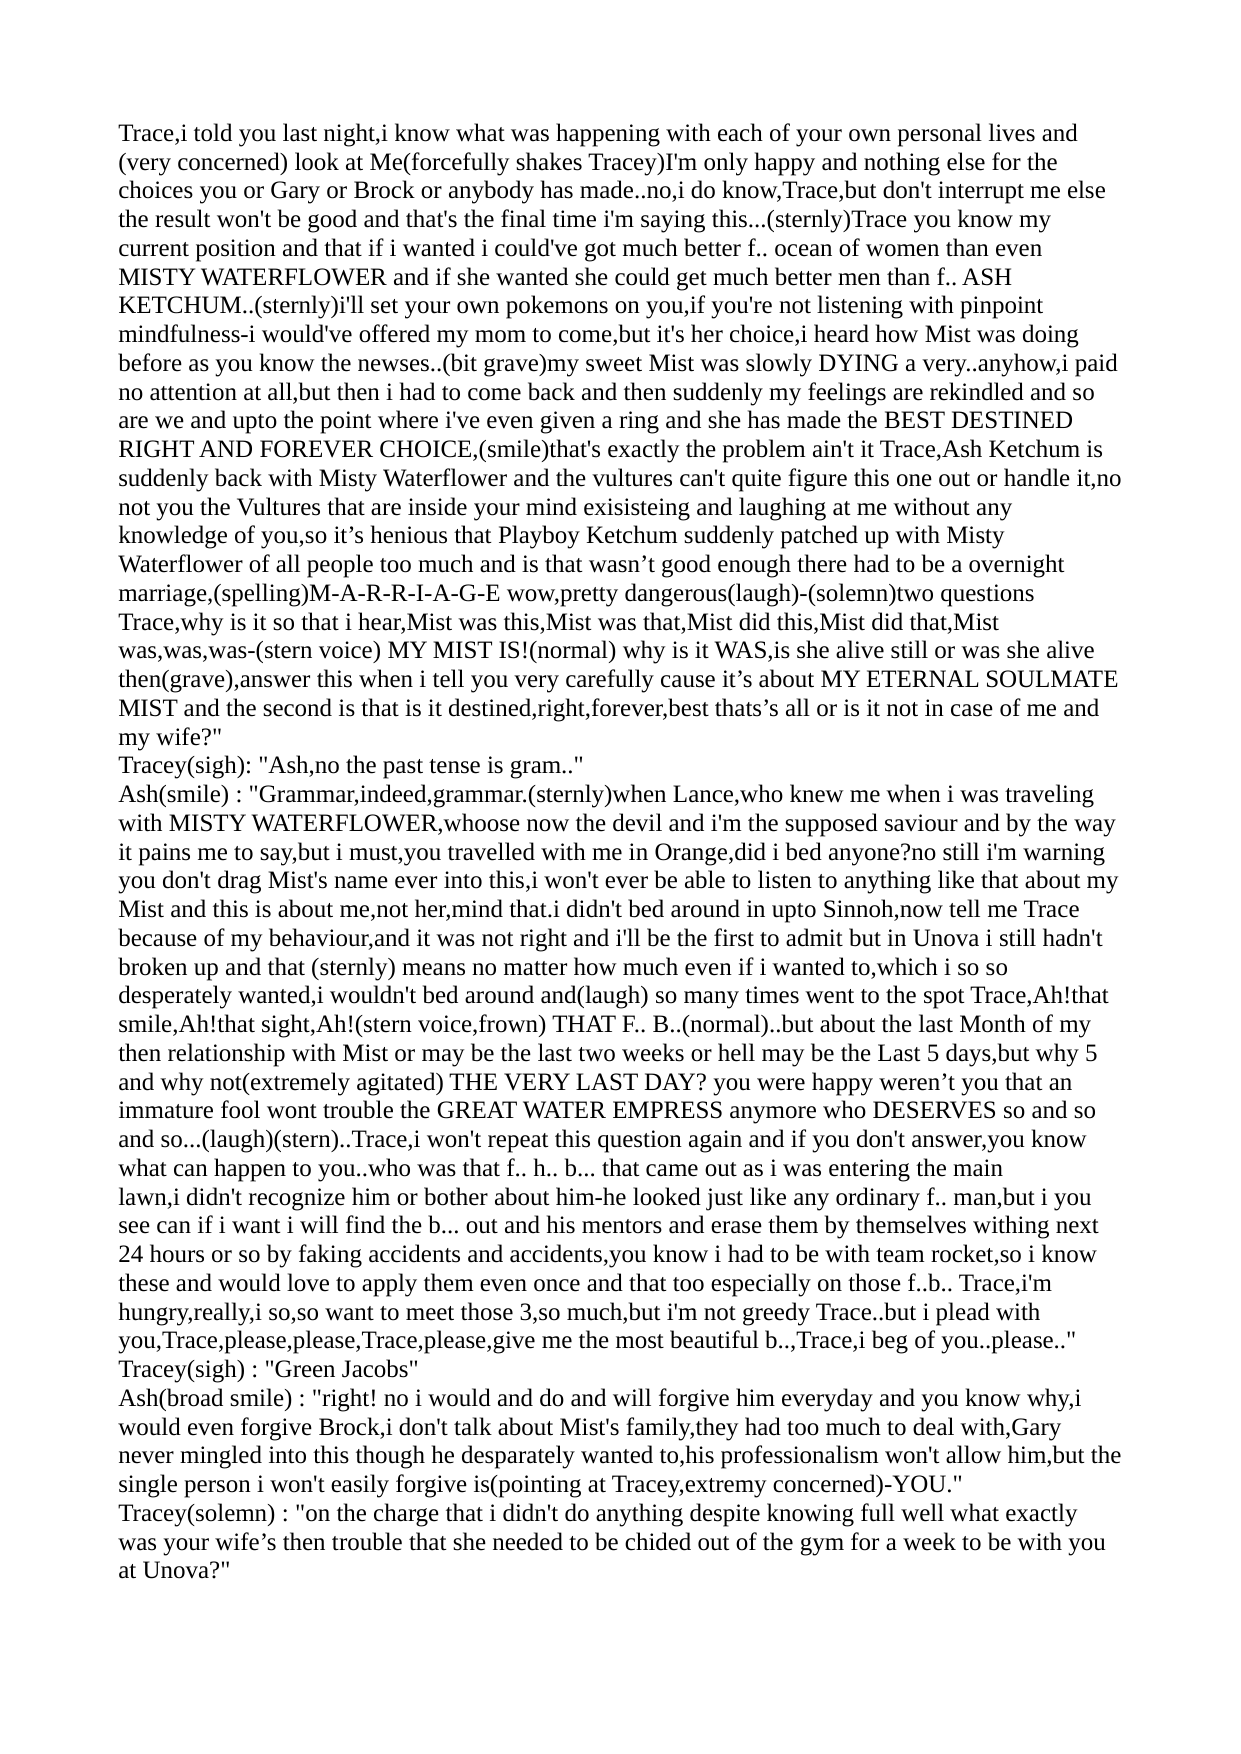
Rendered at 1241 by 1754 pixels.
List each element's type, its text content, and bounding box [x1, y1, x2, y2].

text Tracey(solemn) : "on the charge that i didn't do anything despite knowing full well what exactly [118, 1498, 1122, 1527]
text was your wife’s then trouble that she needed to be chided out of the gym for a week to be with you at Unova?" [118, 1527, 1122, 1584]
text Trace,i told you last night,i know what was happening with each of your own personal lives and (very concerned) look at Me(forcefully shakes Tracey)I'm only happy and nothing else for the choices you or Gary or Brock or anybody has made..no,i do know,Trace,but don't interrupt me else the result won't be good and that's the final time i'm saying this...(sternly)Trace you know my current position and that if i wanted i could've got much better f.. ocean of women than even MISTY WATERFLOWER and if she wanted she could get much better men than f.. ASH KETCHUM..(sternly)i'll set your own pokemons on you,if you're not listening with pinpoint mindfulness-i would've offered my mom to come,but it's her choice,i heard how Mist was doing before as you know the newses..(bit grave)my sweet Mist was slowly DYING a very..anyhow,i paid no attention at all,but then i had to come back and then suddenly my feelings are rekindled and so are we and upto the point where i've even given a ring and she has made the BEST DESTINED RIGHT AND FOREVER CHOICE,(smile)that's exactly the problem ain't it Trace,Ash Ketchum is suddenly back with Misty Waterflower and the vultures can't quite figure this one out or handle it,no not you the Vultures that are inside your mind exisisteing and laughing at me without any knowledge of you,so it’s henious that Playboy Ketchum suddenly patched up with Misty Waterflower of all people too much and is that wasn’t good enough there had to be a overnight marriage,(spelling)M-A-R-R-I-A-G-E wow,pretty dangerous(laugh)-(solemn)two questions Trace,why is it so that i hear,Mist was this,Mist was that,Mist did this,Mist did that,Mist was,was,was-(stern voice) MY MIST IS!(normal) why is it WAS,is she alive still or was she alive then(grave),answer this when i tell you very carefully cause it’s about MY ETERNAL SOULMATE MIST and the second is that is it destined,right,forever,best thats’s all or is it not in case of me and my wife?" [118, 118, 1122, 751]
text Tracey(sigh): "Ash,no the past tense is gram.." [118, 751, 1122, 779]
text would even forgive Brock,i don't talk about Mist's family,they had too much to deal with,Gary never mingled into this though he desparately wanted to,his professionalism won't allow him,but the single person i won't easily forgive is(pointing at Tracey,extremy concerned)-YOU." [118, 1412, 1122, 1498]
text broken up and that (sternly) means no matter how much even if i wanted to,which i so so desperately wanted,i wouldn't bed around and(laugh) so many times went to the spot Trace,Ah!that smile,Ah!that sight,Ah!(stern voice,frown) THAT F.. B..(normal)..but about the last Month of my then relationship with Mist or may be the last two weeks or hell may be the Last 5 days,but why 5 and why not(extremely agitated) THE VERY LAST DAY? you were happy weren’t you that an immature fool wont trouble the GREAT WATER EMPRESS anymore who DESERVES so and so and so...(laugh)(stern)..Trace,i won't repeat this question again and if you don't answer,you know [118, 952, 1122, 1153]
text what can happen to you..who was that f.. h.. b... that came out as i was entering the main [118, 1153, 1122, 1182]
text Tracey(sigh) : "Green Jacobs" [118, 1354, 1122, 1383]
text you,Trace,please,please,Trace,please,give me the most beautiful b..,Trace,i beg of you..please.." [118, 1326, 1122, 1354]
text Mist and this is about me,not her,mind that.i didn't bed around in upto Sinnoh,now tell me Trace [118, 894, 1122, 923]
text it pains me to say,but i must,you travelled with me in Orange,did i bed anyone?no still i'm warning you don't drag Mist's name ever into this,i won't ever be able to listen to anything like that about my [118, 837, 1122, 894]
text Ash(broad smile) : "right! no i would and do and will forgive him everyday and you know why,i [118, 1383, 1122, 1412]
text lawn,i didn't recognize him or bother about him-he looked just like any ordinary f.. man,but i you see can if i want i will find the b... out and his mentors and erase them by themselves withing next 24 hours or so by faking accidents and accidents,you know i had to be with team rocket,so i know these and would love to apply them even once and that too especially on those f..b.. Trace,i'm hungry,really,i so,so want to meet those 3,so much,but i'm not greedy Trace..but i plead with [118, 1182, 1122, 1326]
text Ash(smile) : "Grammar,indeed,grammar.(sternly)when Lance,who knew me when i was traveling with MISTY WATERFLOWER,whoose now the devil and i'm the supposed saviour and by the way [118, 779, 1122, 837]
text because of my behaviour,and it was not right and i'll be the first to admit but in Unova i still hadn't [118, 923, 1122, 952]
